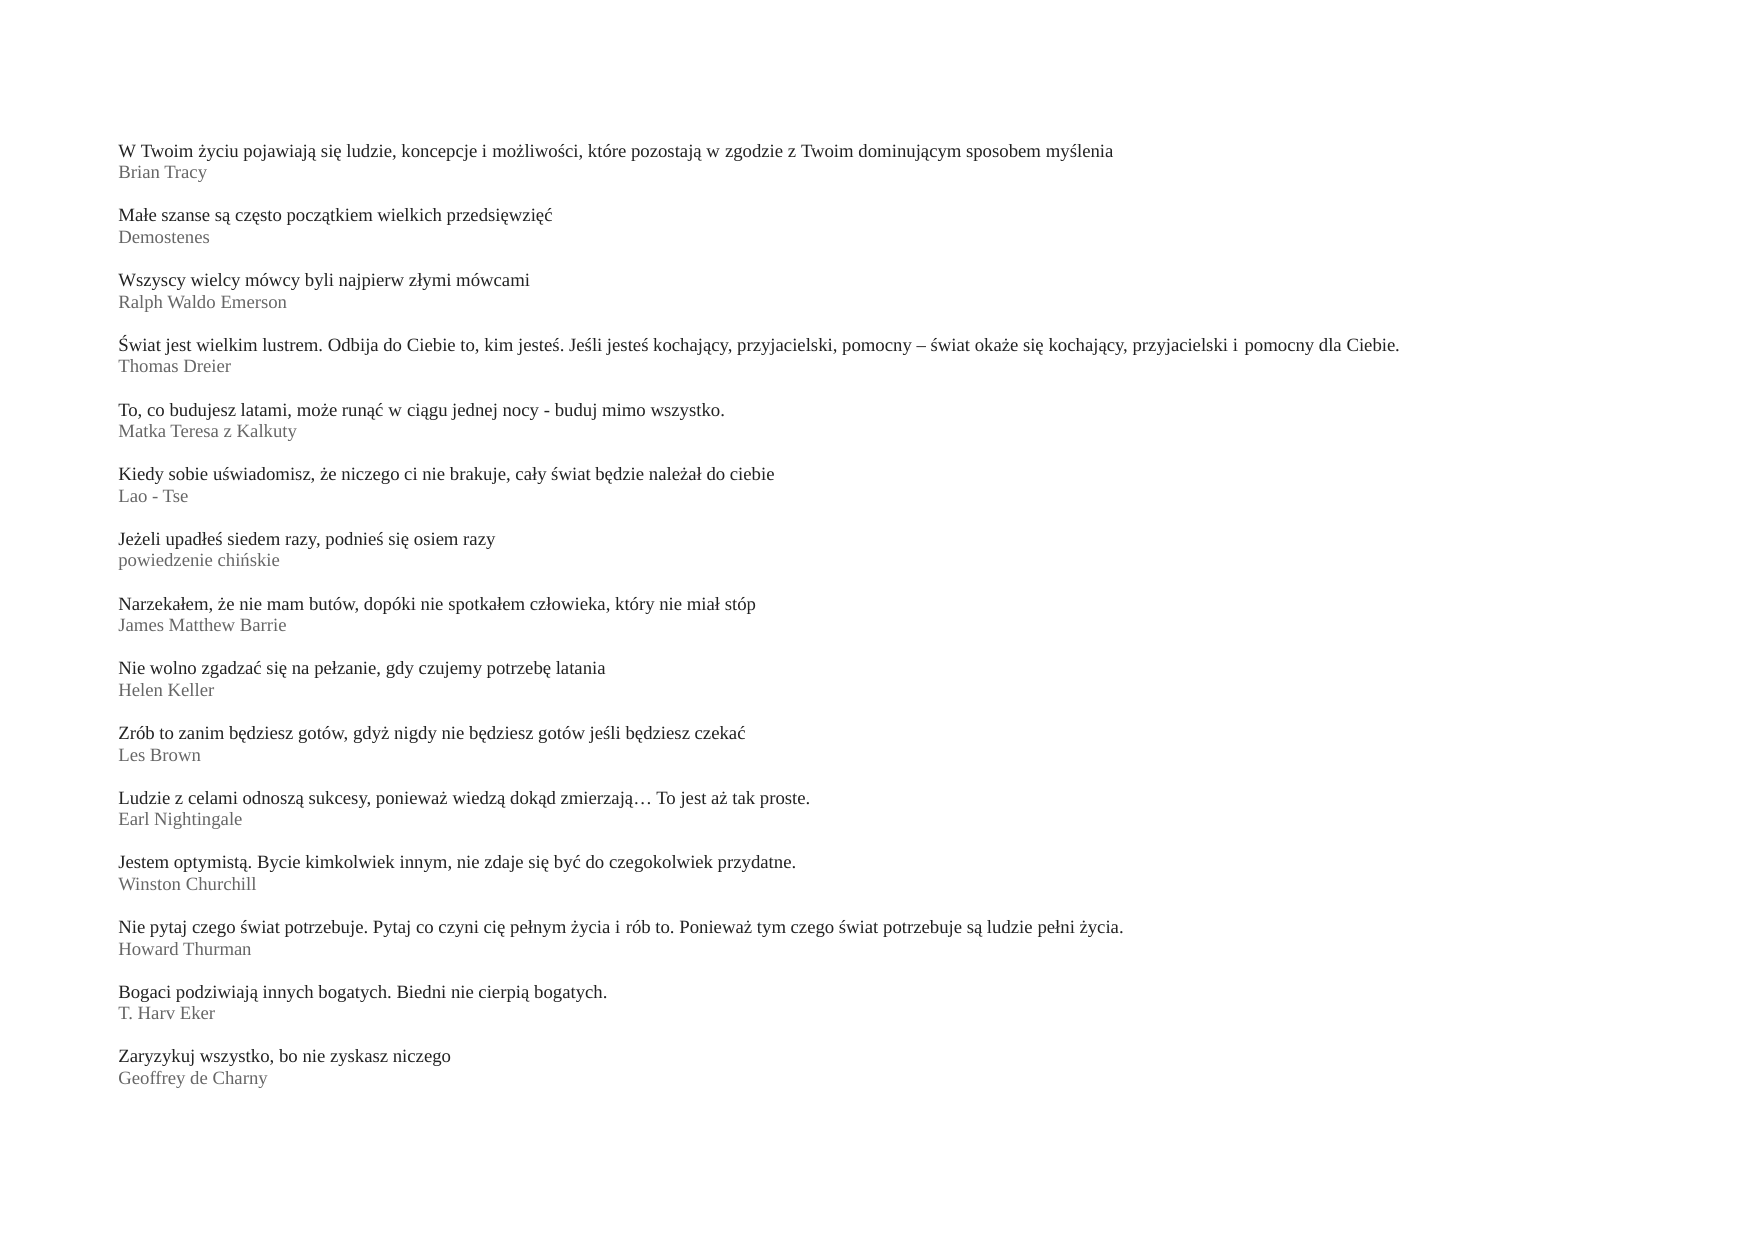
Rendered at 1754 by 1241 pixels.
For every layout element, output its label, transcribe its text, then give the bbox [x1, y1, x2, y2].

text powiedzenie chińskie [118, 549, 1636, 571]
text W Twoim życiu pojawiają się ludzie, koncepcje i możliwości, które pozostają w zgodzie z Twoim dominującym sposobem myślenia [118, 140, 1636, 161]
text Narzekałem, że nie mam butów, dopóki nie spotkałem człowieka, który nie miał stóp [118, 592, 1636, 614]
text Ludzie z celami odnoszą sukcesy, ponieważ wiedzą dokąd zmierzają… To jest aż tak proste. [118, 787, 1636, 808]
text To, co budujesz latami, może runąć w ciągu jednej nocy - buduj mimo wszystko. [118, 398, 1636, 420]
text Earl Nightingale [118, 808, 1636, 830]
text Zrób to zanim będziesz gotów, gdyż nigdy nie będziesz gotów jeśli będziesz czekać [118, 722, 1636, 743]
text Wszyscy wielcy mówcy byli najpierw złymi mówcami [118, 269, 1636, 291]
text Geoffrey de Charny [118, 1067, 1636, 1088]
text Lao - Tse [118, 485, 1636, 506]
text Matka Teresa z Kalkuty [118, 420, 1636, 442]
text Zaryzykuj wszystko, bo nie zyskasz niczego [118, 1045, 1636, 1067]
text Winston Churchill [118, 873, 1636, 894]
text Małe szanse są często początkiem wielkich przedsięwzięć [118, 204, 1636, 226]
text Kiedy sobie uświadomisz, że niczego ci nie brakuje, cały świat będzie należał do ciebie [118, 463, 1636, 485]
text T. Harv Eker [118, 1002, 1636, 1024]
text Jestem optymistą. Bycie kimkolwiek innym, nie zdaje się być do czegokolwiek przydatne. [118, 851, 1636, 873]
text Howard Thurman [118, 937, 1636, 959]
text Jeżeli upadłeś siedem razy, podnieś się osiem razy [118, 528, 1636, 549]
text Świat jest wielkim lustrem. Odbija do Ciebie to, kim jesteś. Jeśli jesteś kochający, przyjacielski, pomocny – świat okaże się kochający, przyjacielski i pomocny dla Ciebie. [118, 334, 1636, 355]
text James Matthew Barrie [118, 614, 1636, 636]
text Demostenes [118, 226, 1636, 247]
text Les Brown [118, 743, 1636, 765]
text Bogaci podziwiają innych bogatych. Biedni nie cierpią bogatych. [118, 981, 1636, 1002]
text Nie wolno zgadzać się na pełzanie, gdy czujemy potrzebę latania [118, 657, 1636, 679]
text Nie pytaj czego świat potrzebuje. Pytaj co czyni cię pełnym życia i rób to. Ponieważ tym czego świat potrzebuje są ludzie pełni życia. [118, 916, 1636, 937]
text Helen Keller [118, 679, 1636, 700]
text Brian Tracy [118, 161, 1636, 183]
text Ralph Waldo Emerson [118, 291, 1636, 312]
text Thomas Dreier [118, 355, 1636, 377]
